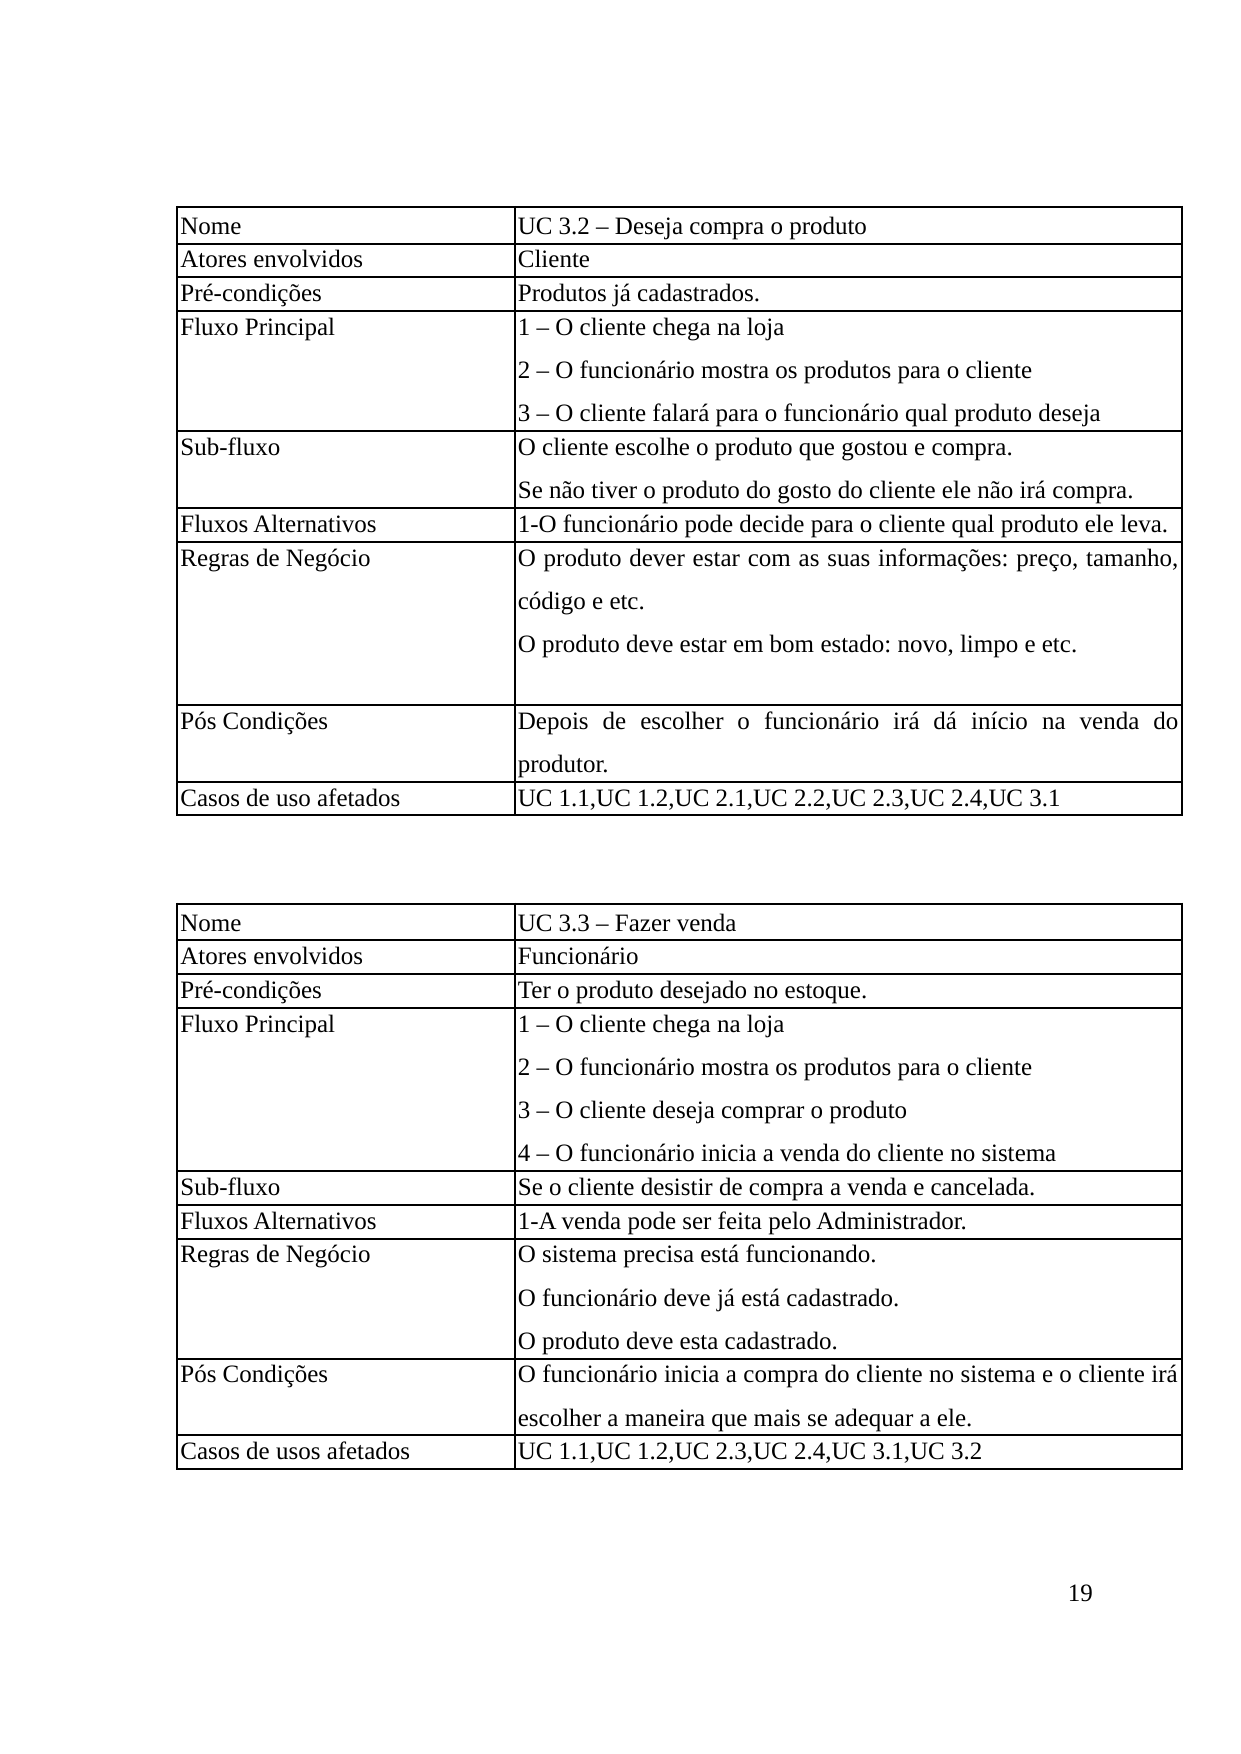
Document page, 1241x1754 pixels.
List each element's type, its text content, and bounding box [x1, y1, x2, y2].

table_cell Atores envolvidos [178, 941, 514, 973]
table_cell UC 1.1,UC 1.2,UC 2.3,UC 2.4,UC 3.1,UC 3.2 [516, 1436, 1181, 1468]
table_cell O produto dever estar com as suas informações: preço, tamanho, código e etc. O produto deve estar em bom estado: novo, limpo e etc. [516, 543, 1181, 704]
table_cell O funcionário inicia a compra do cliente no sistema e o cliente irá escolher a maneira que mais se adequar a ele. [516, 1360, 1181, 1434]
table_header UC 3.3 – Fazer venda [516, 905, 1181, 939]
table_cell Funcionário [516, 941, 1181, 973]
table_cell Pós Condições [178, 1360, 514, 1434]
table_cell Pós Condições [178, 706, 514, 781]
table_cell Pré-condições [178, 278, 514, 310]
table_cell Fluxo Principal [178, 1009, 514, 1170]
table_cell 1-A venda pode ser feita pelo Administrador. [516, 1206, 1181, 1237]
table_header Nome [178, 208, 514, 242]
table_cell O cliente escolhe o produto que gostou e compra. Se não tiver o produto do gosto do cliente ele não irá compra. [516, 432, 1181, 507]
table_cell Sub-fluxo [178, 1172, 514, 1204]
table_cell Produtos já cadastrados. [516, 278, 1181, 310]
table_cell UC 1.1,UC 1.2,UC 2.1,UC 2.2,UC 2.3,UC 2.4,UC 3.1 [516, 783, 1181, 814]
table_cell 1 – O cliente chega na loja 2 – O funcionário mostra os produtos para o cliente 3 – O cliente falará para o funcionário qual produto deseja [516, 312, 1181, 430]
table_cell Sub-fluxo [178, 432, 514, 507]
table_cell Ter o produto desejado no estoque. [516, 975, 1181, 1007]
table_header UC 3.2 – Deseja compra o produto [516, 208, 1181, 242]
table_cell 1 – O cliente chega na loja 2 – O funcionário mostra os produtos para o cliente 3 – O cliente deseja comprar o produto 4 – O funcionário inicia a venda do cliente no sistema [516, 1009, 1181, 1170]
table_cell Regras de Negócio [178, 543, 514, 704]
table_cell Regras de Negócio [178, 1240, 514, 1357]
table_cell O sistema precisa está funcionando. O funcionário deve já está cadastrado. O produto deve esta cadastrado. [516, 1240, 1181, 1357]
table_cell Cliente [516, 245, 1181, 276]
table_cell Casos de usos afetados [178, 1436, 514, 1468]
table_cell Se o cliente desistir de compra a venda e cancelada. [516, 1172, 1181, 1204]
table_cell Depois de escolher o funcionário irá dá início na venda do produtor. [516, 706, 1181, 781]
table_cell Pré-condições [178, 975, 514, 1007]
table_cell Fluxos Alternativos [178, 509, 514, 541]
table_cell Casos de uso afetados [178, 783, 514, 814]
table_cell 1-O funcionário pode decide para o cliente qual produto ele leva. [516, 509, 1181, 541]
table_cell Fluxo Principal [178, 312, 514, 430]
table_cell Atores envolvidos [178, 245, 514, 276]
table_header Nome [178, 905, 514, 939]
table_cell Fluxos Alternativos [178, 1206, 514, 1237]
